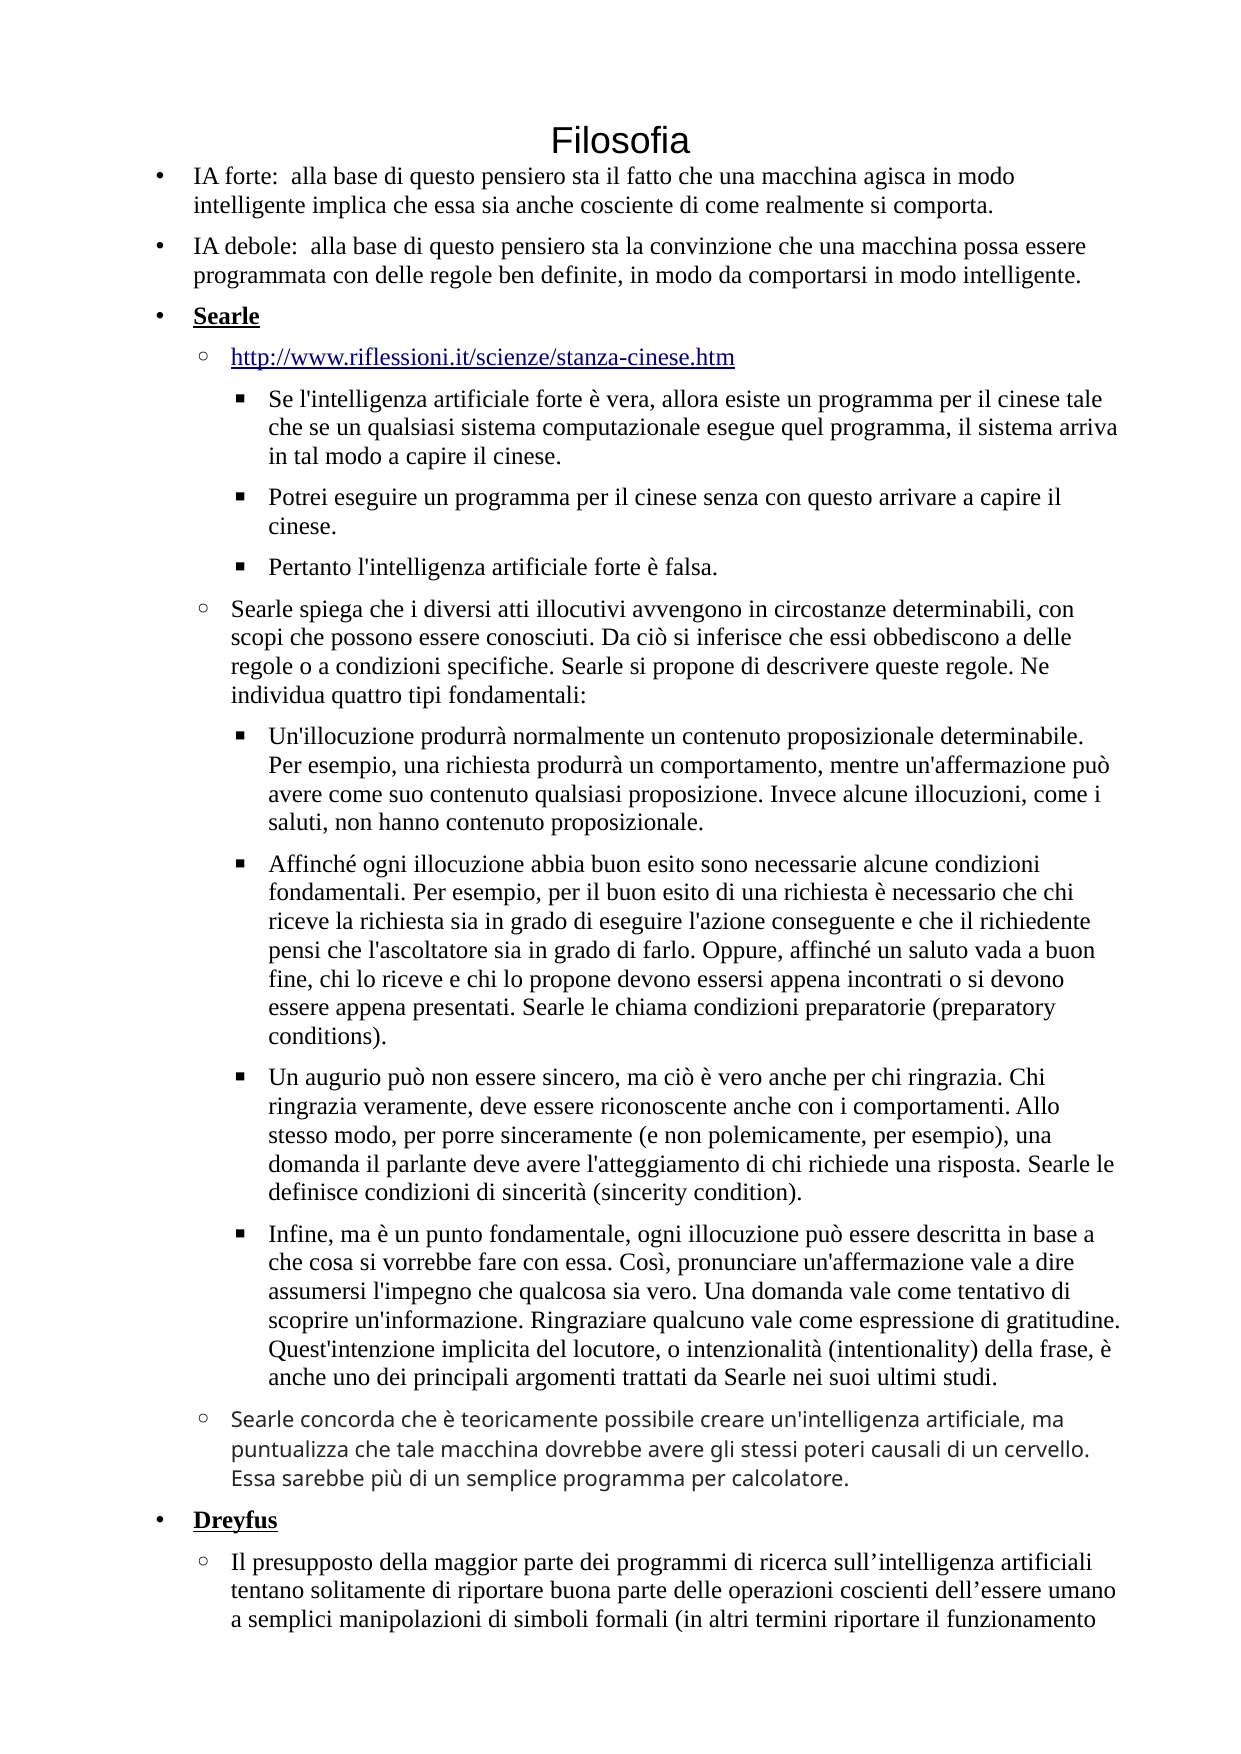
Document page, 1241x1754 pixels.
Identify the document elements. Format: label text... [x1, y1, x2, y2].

list Pertanto l'intelligenza artificiale forte è falsa. [231, 552, 1122, 581]
list IA forte: alla base di questo pensiero sta il fatto che una macchina agisca in modo intelligente implica che essa sia anche cosciente di come realmente si comporta. [156, 161, 1122, 219]
list Infine, ma è un punto fondamentale, ogni illocuzione può essere descritta in base a che cosa si vorrebbe fare con essa. Così, pronunciare un'affermazione vale a dire assumersi l'impegno che qualcosa sia vero. Una domanda vale come tentativo di scoprire un'informazione. Ringraziare qualcuno vale come espressione di gratitudine. Quest'intenzione implicita del locutore, o intenzionalità (intentionality) della frase, è anche uno dei principali argomenti trattati da Searle nei suoi ultimi studi. [231, 1219, 1122, 1391]
list Searle [156, 301, 1122, 330]
list Affinché ogni illocuzione abbia buon esito sono necessarie alcune condizioni fondamentali. Per esempio, per il buon esito di una richiesta è necessario che chi riceve la richiesta sia in grado di eseguire l'azione conseguente e che il richiedente pensi che l'ascoltatore sia in grado di farlo. Oppure, affinché un saluto vada a buon fine, chi lo riceve e chi lo propone devono essersi appena incontrati o si devono essere appena presentati. Searle le chiama condizioni preparatorie (preparatory conditions). [231, 849, 1122, 1050]
list Se l'intelligenza artificiale forte è vera, allora esiste un programma per il cinese tale che se un qualsiasi sistema computazionale esegue quel programma, il sistema arriva in tal modo a capire il cinese. [231, 384, 1122, 470]
list Dreyfus [156, 1506, 1122, 1534]
list Potrei eseguire un programma per il cinese senza con questo arrivare a capire il cinese. [231, 482, 1122, 540]
list Il presupposto della maggior parte dei programmi di ricerca sull’intelligenza artificiali tentano solitamente di riportare buona parte delle operazioni coscienti dell’essere umano a semplici manipolazioni di simboli formali (in altri termini riportare il funzionamento [193, 1547, 1122, 1633]
list IA debole: alla base di questo pensiero sta la convinzione che una macchina possa essere programmata con delle regole ben definite, in modo da comportarsi in modo intelligente. [156, 231, 1122, 289]
list Searle concorda che è teoricamente possibile creare un'intelligenza artificiale, ma puntualizza che tale macchina dovrebbe avere gli stessi poteri causali di un cervello. Essa sarebbe più di un semplice programma per calcolatore. [193, 1404, 1122, 1493]
subtitle Filosofia [118, 118, 1122, 161]
list Un augurio può non essere sincero, ma ciò è vero anche per chi ringrazia. Chi ringrazia veramente, deve essere riconoscente anche con i comportamenti. Allo stesso modo, per porre sinceramente (e non polemicamente, per esempio), una domanda il parlante deve avere l'atteggiamento di chi richiede una risposta. Searle le definisce condizioni di sincerità (sincerity condition). [231, 1062, 1122, 1206]
list http://www.riflessioni.it/scienze/stanza-cinese.htm [193, 342, 1122, 371]
list Searle spiega che i diversi atti illocutivi avvengono in circostanze determinabili, con scopi che possono essere conosciuti. Da ciò si inferisce che essi obbediscono a delle regole o a condizioni specifiche. Searle si propone di descrivere queste regole. Ne individua quattro tipi fondamentali: [193, 594, 1122, 709]
list Un'illocuzione produrrà normalmente un contenuto proposizionale determinabile. Per esempio, una richiesta produrrà un comportamento, mentre un'affermazione può avere come suo contenuto qualsiasi proposizione. Invece alcune illocuzioni, come i saluti, non hanno contenuto proposizionale. [231, 721, 1122, 836]
